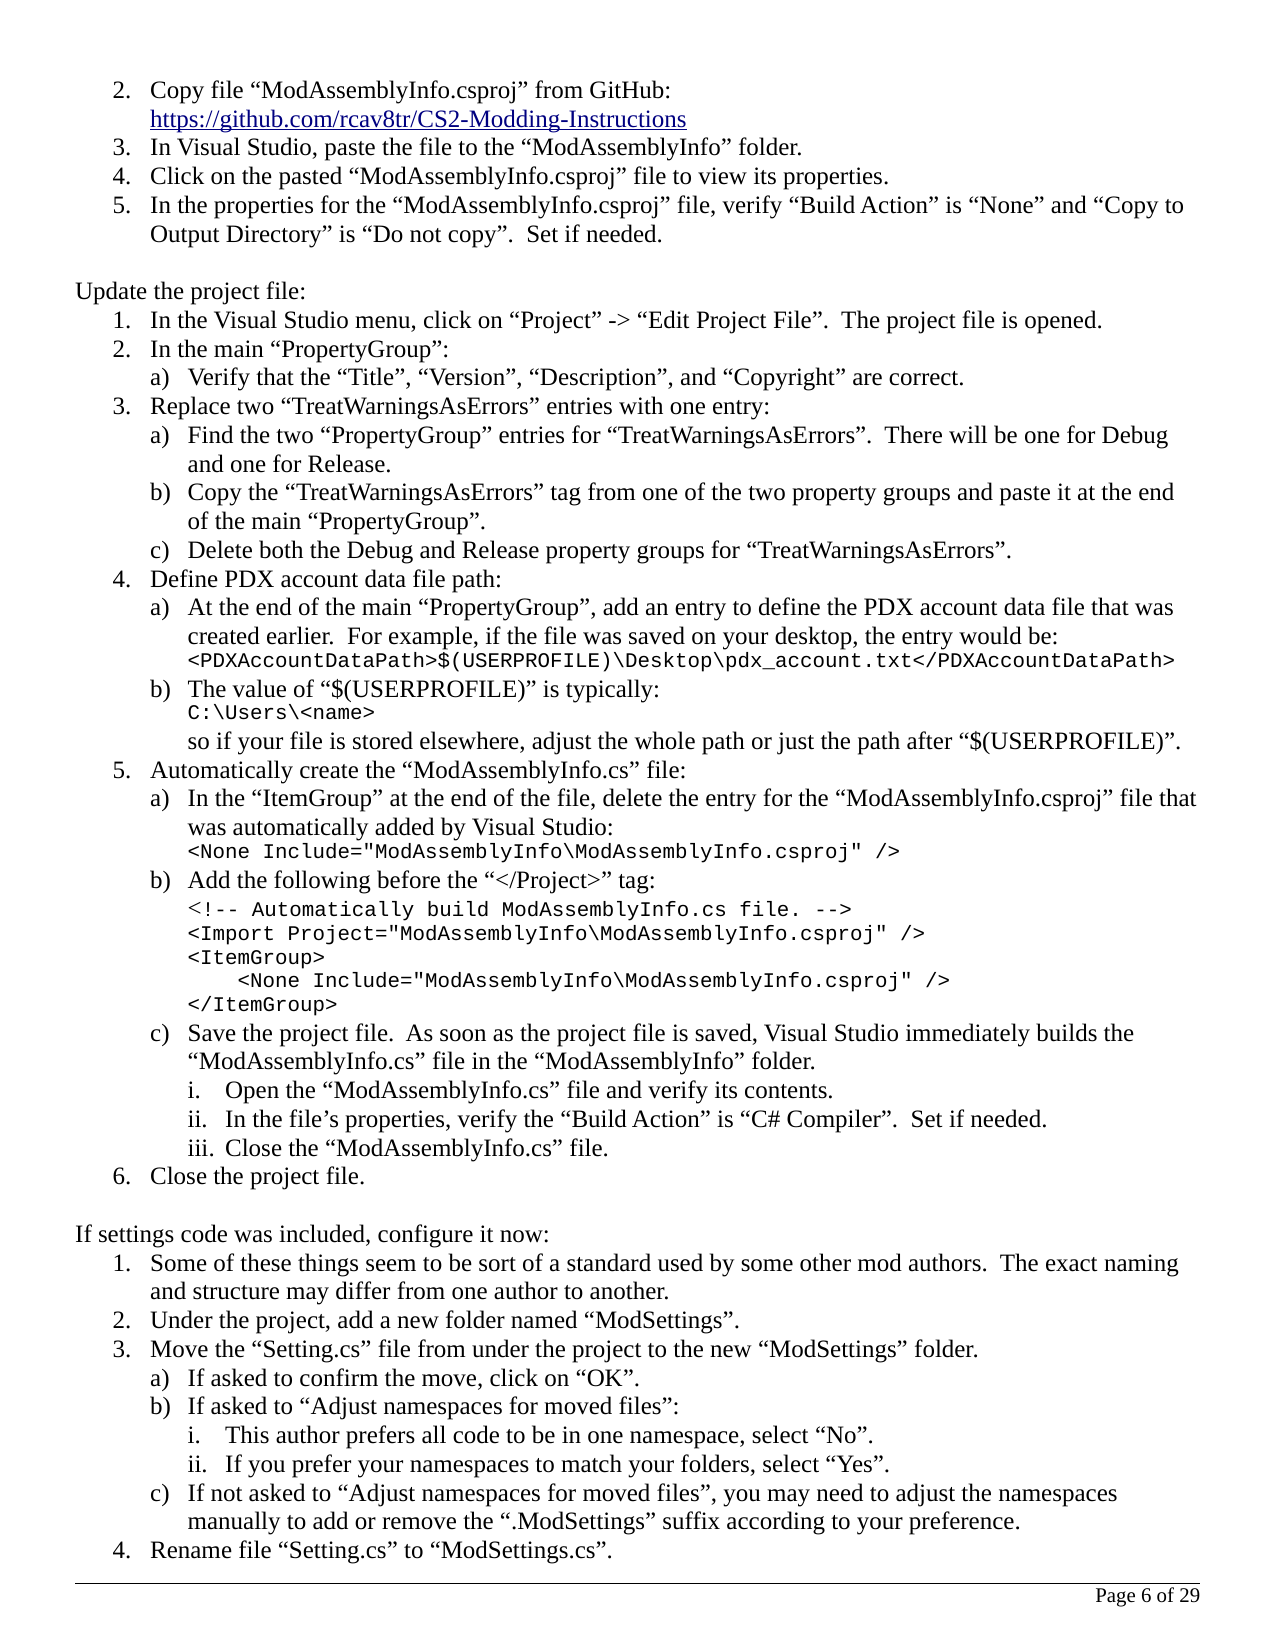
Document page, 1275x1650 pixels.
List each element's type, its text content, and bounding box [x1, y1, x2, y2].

list In the Visual Studio menu, click on “Project” -> “Edit Project File”. The project file is opened. [112, 305, 1200, 334]
list Open the “ModAssemblyInfo.cs” file and verify its contents. [187, 1075, 1200, 1104]
list In Visual Studio, paste the file to the “ModAssemblyInfo” folder. [112, 132, 1200, 161]
list Add the following before the “</Project>” tag: <!-- Automatically build ModAssemblyInfo.cs file. --> <Import Project="ModAssemblyInfo\ModAssemblyInfo.csproj" /> <ItemGroup> <None Include="ModAssemblyInfo\ModAssemblyInfo.csproj" /> </ItemGroup> [150, 865, 1200, 1018]
list Replace two “TreatWarningsAsErrors” entries with one entry: [112, 391, 1200, 420]
list Automatically create the “ModAssemblyInfo.cs” file: [112, 755, 1200, 783]
list Under the project, add a new folder named “ModSettings”. [112, 1305, 1200, 1334]
list In the file’s properties, verify the “Build Action” is “C# Compiler”. Set if needed. [187, 1104, 1200, 1133]
list If asked to confirm the move, click on “OK”. [150, 1363, 1200, 1391]
list Verify that the “Title”, “Version”, “Description”, and “Copyright” are correct. [150, 362, 1200, 391]
list The value of “$(USERPROFILE)” is typically: C:\Users\<name> so if your file is stored elsewhere, adjust the whole path or just the path after “$(USERPROFILE)”. [150, 674, 1200, 755]
list Rename file “Setting.cs” to “ModSettings.cs”. [112, 1535, 1200, 1564]
list In the properties for the “ModAssemblyInfo.csproj” file, verify “Build Action” is “None” and “Copy to Output Directory” is “Do not copy”. Set if needed. [112, 190, 1200, 247]
list If asked to “Adjust namespaces for moved files”: [150, 1391, 1200, 1420]
list Define PDX account data file path: [112, 564, 1200, 592]
list Close the “ModAssemblyInfo.cs” file. [187, 1133, 1200, 1161]
list Close the project file. [112, 1161, 1200, 1190]
list In the “ItemGroup” at the end of the file, delete the entry for the “ModAssemblyInfo.csproj” file that was automatically added by Visual Studio: <None Include="ModAssemblyInfo\ModAssemblyInfo.csproj" /> [150, 783, 1200, 865]
list Find the two “PropertyGroup” entries for “TreatWarningsAsErrors”. There will be one for Debug and one for Release. [150, 420, 1200, 477]
list Some of these things seem to be sort of a standard used by some other mod authors. The exact naming and structure may differ from one author to another. [112, 1248, 1200, 1305]
list Copy the “TreatWarningsAsErrors” tag from one of the two property groups and paste it at the end of the main “PropertyGroup”. [150, 477, 1200, 535]
text Update the project file: [75, 276, 1200, 305]
list Copy file “ModAssemblyInfo.csproj” from GitHub: https://github.com/rcav8tr/CS2-Modding-Instructions [112, 75, 1200, 132]
list Click on the pasted “ModAssemblyInfo.csproj” file to view its properties. [112, 161, 1200, 190]
list Delete both the Debug and Release property groups for “TreatWarningsAsErrors”. [150, 535, 1200, 564]
text If settings code was included, configure it now: [75, 1219, 1200, 1248]
list Move the “Setting.cs” file from under the project to the new “ModSettings” folder. [112, 1334, 1200, 1363]
list If not asked to “Adjust namespaces for moved files”, you may need to adjust the namespaces manually to add or remove the “.ModSettings” suffix according to your preference. [150, 1478, 1200, 1535]
list This author prefers all code to be in one namespace, select “No”. [187, 1420, 1200, 1449]
list In the main “PropertyGroup”: [112, 334, 1200, 362]
list Save the project file. As soon as the project file is saved, Visual Studio immediately builds the “ModAssemblyInfo.cs” file in the “ModAssemblyInfo” folder. [150, 1018, 1200, 1075]
list If you prefer your namespaces to match your folders, select “Yes”. [187, 1449, 1200, 1478]
list At the end of the main “PropertyGroup”, add an entry to define the PDX account data file that was created earlier. For example, if the file was saved on your desktop, the entry would be: <PDXAccountDataPath>$(USERPROFILE)\Desktop\pdx_account.txt</PDXAccountDataPath> [150, 592, 1200, 674]
